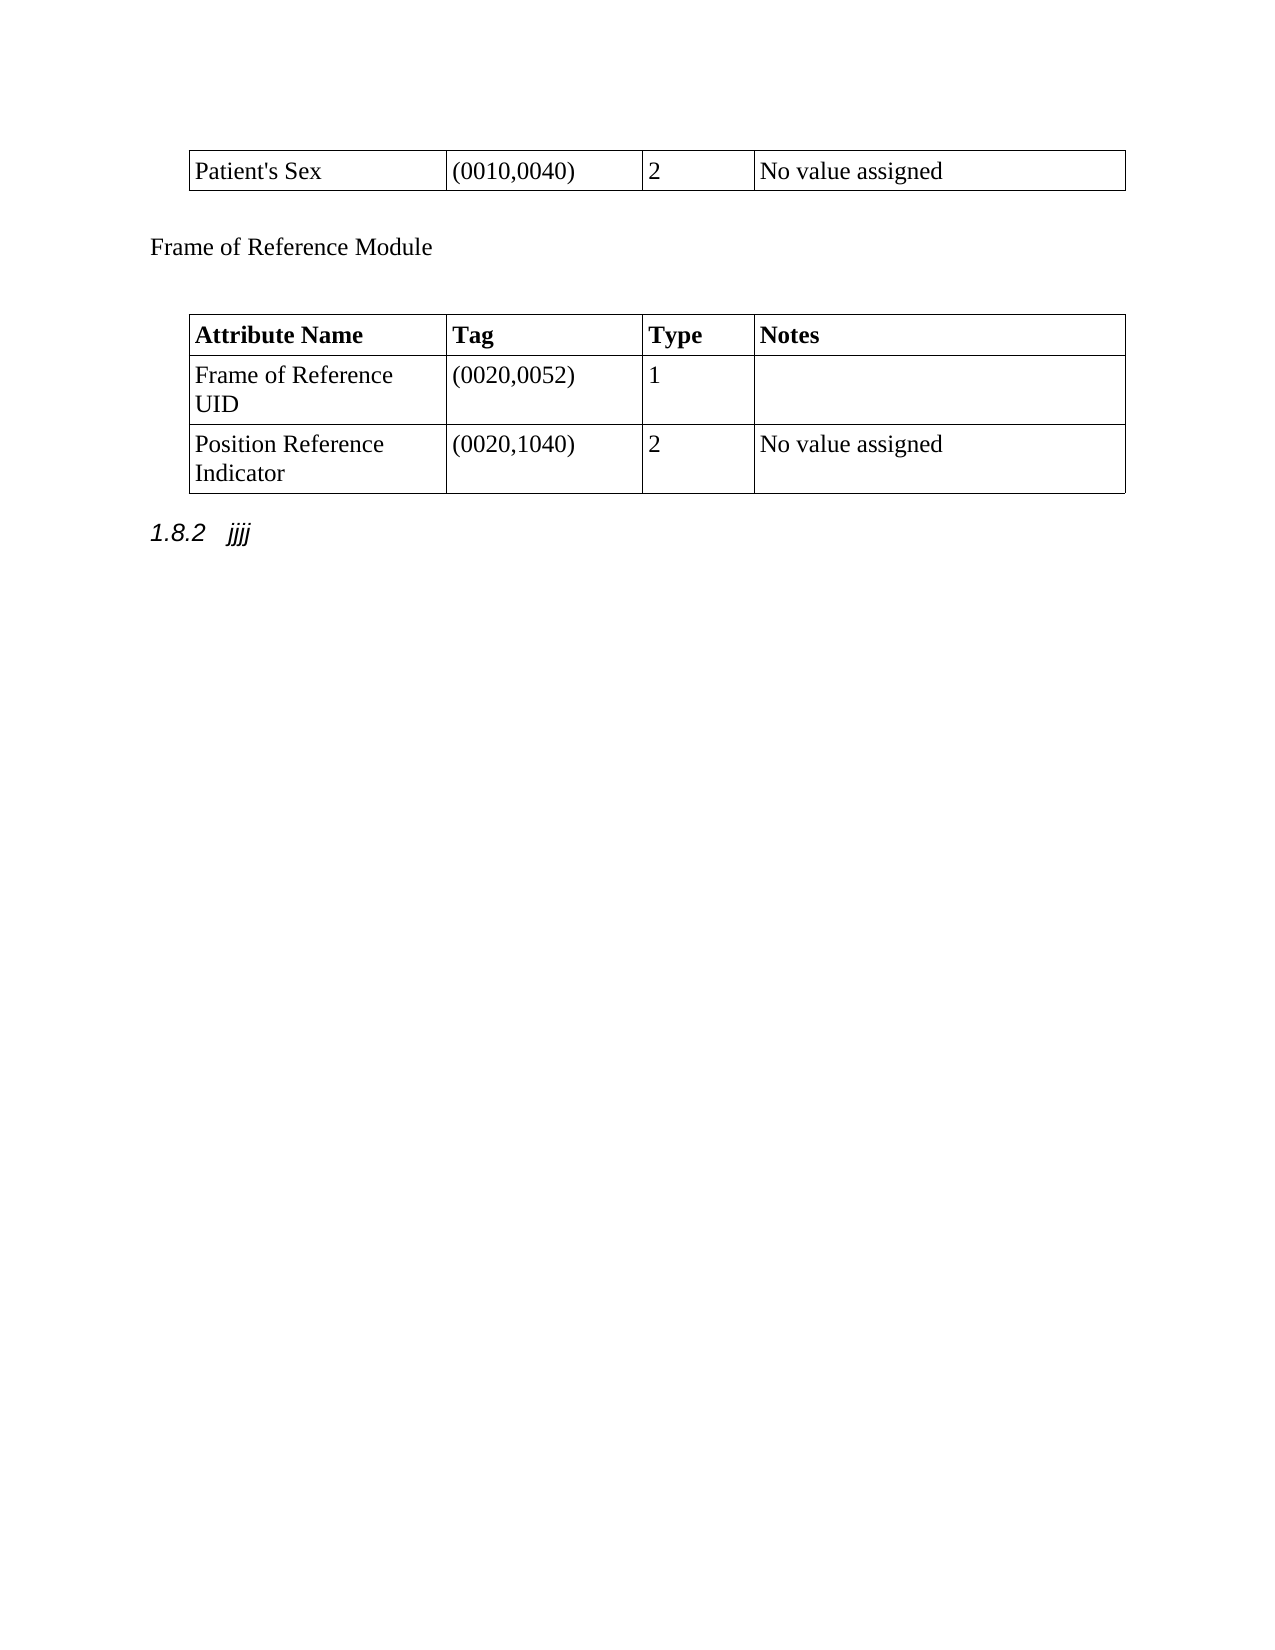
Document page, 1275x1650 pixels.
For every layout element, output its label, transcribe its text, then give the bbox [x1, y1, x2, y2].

table_header Attribute Name [190, 315, 446, 354]
table_cell 2 [643, 151, 754, 190]
table_cell (0020,0052) [447, 356, 642, 423]
subtitle jjjj [150, 518, 1125, 546]
table_header Notes [755, 315, 1125, 354]
text Frame of Reference Module [150, 232, 1125, 260]
table_cell 2 [643, 425, 754, 493]
table_cell Position Reference Indicator [190, 425, 446, 493]
table_cell 1 [643, 356, 754, 423]
table_cell No value assigned [755, 151, 1125, 190]
table_cell (0010,0040) [447, 151, 642, 190]
table_cell No value assigned [755, 425, 1125, 493]
table_cell [755, 356, 1125, 423]
table_header Type [643, 315, 754, 354]
table_header Tag [447, 315, 642, 354]
table_cell Patient's Sex [190, 151, 446, 190]
table_cell (0020,1040) [447, 425, 642, 493]
table_cell Frame of Reference UID [190, 356, 446, 423]
